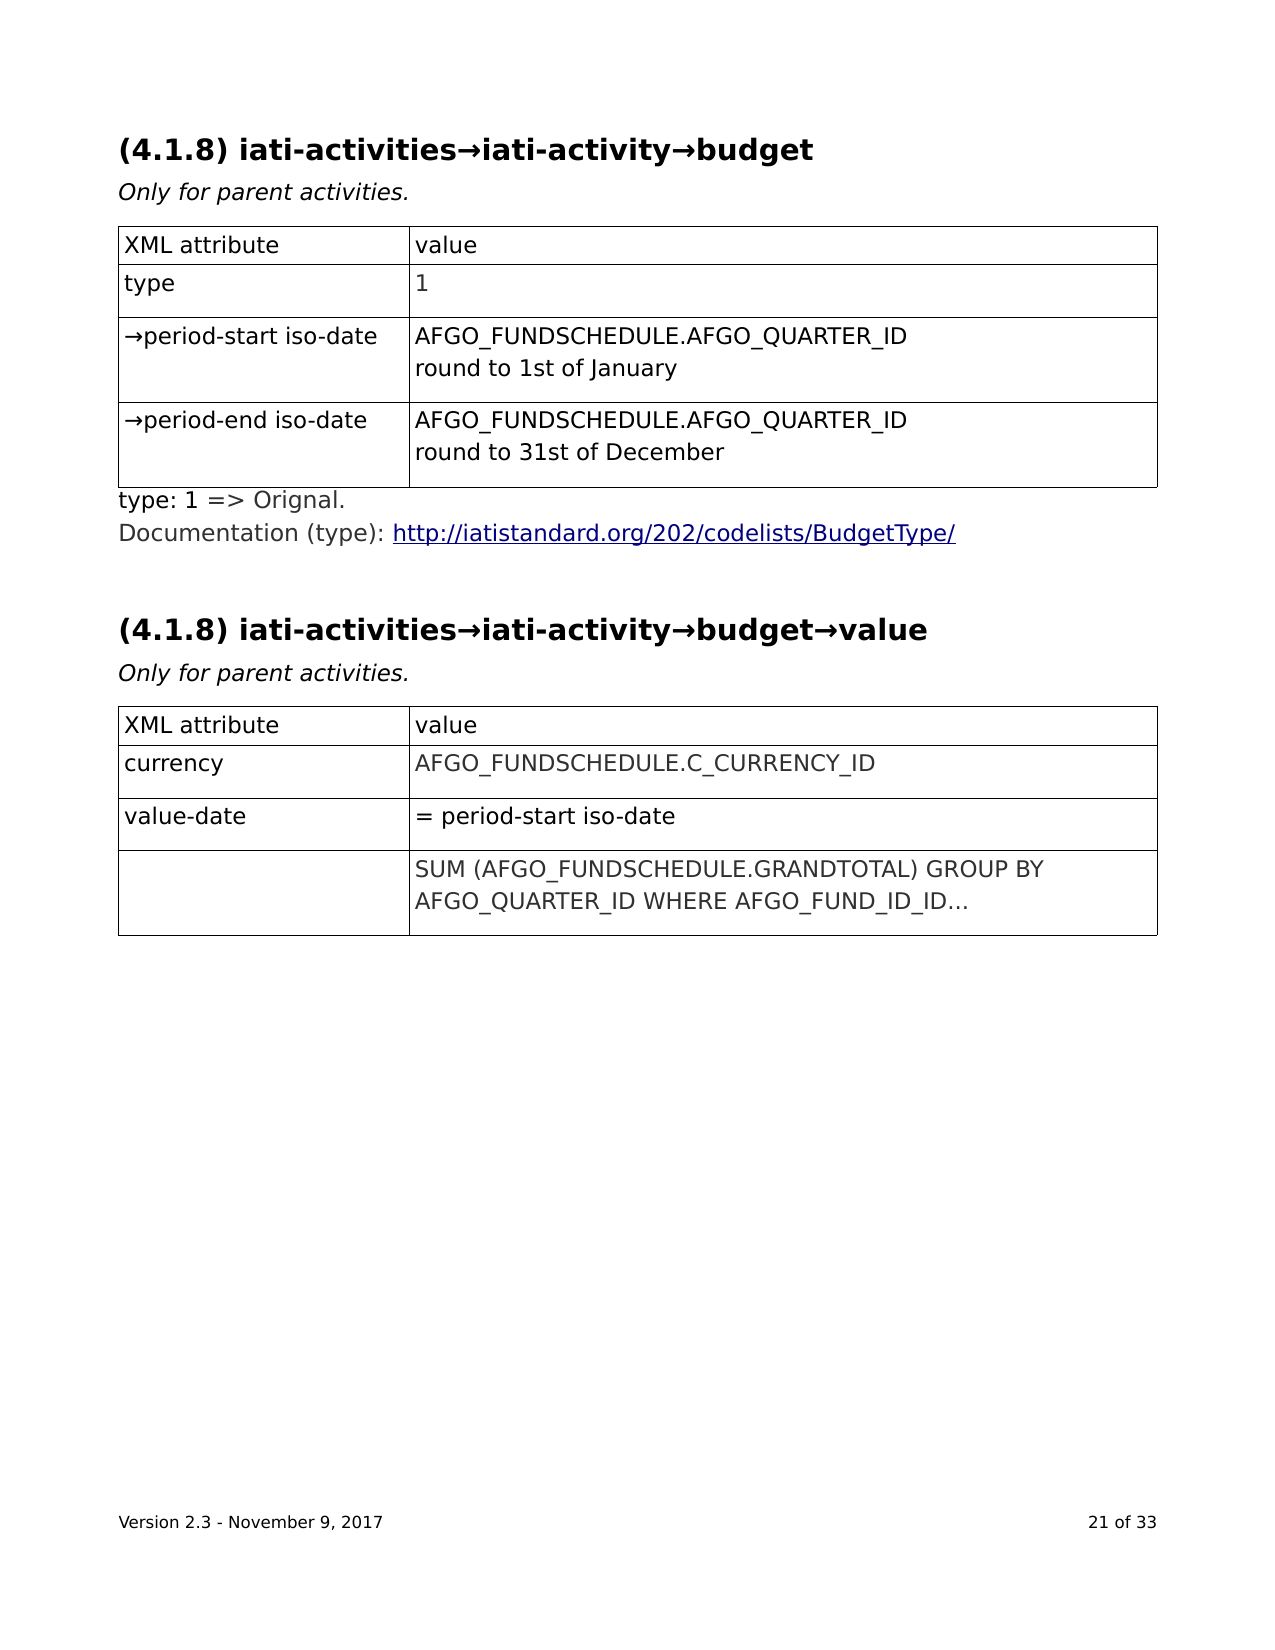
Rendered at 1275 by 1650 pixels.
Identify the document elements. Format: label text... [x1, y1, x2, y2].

table_header XML attribute [119, 227, 409, 264]
table_cell currency [119, 746, 409, 797]
table_cell AFGO_FUNDSCHEDULE.AFGO_QUARTER_ID round to 31st of December [410, 403, 1157, 487]
table_cell →period-start iso-date [119, 318, 409, 402]
subtitle (4.1.8) iati-activities→iati-activity→budget→value [118, 613, 1157, 647]
table_cell [119, 851, 409, 935]
table_cell = period-start iso-date [410, 799, 1157, 850]
table_cell AFGO_FUNDSCHEDULE.AFGO_QUARTER_ID round to 1st of January [410, 318, 1157, 402]
table_header value [410, 707, 1157, 745]
table_cell →period-end iso-date [119, 403, 409, 487]
text type: 1 => Orignal. Documentation (type): http://iatistandard.org/202/codelists/BudgetType/ [118, 488, 1157, 547]
table_header value [410, 227, 1157, 264]
subtitle (4.1.8) iati-activities→iati-activity→budget [118, 133, 1157, 167]
text Only for parent activities. [118, 179, 1157, 206]
table_cell 1 [410, 265, 1157, 317]
text Only for parent activities. [118, 660, 1157, 687]
table_cell type [119, 265, 409, 317]
table_cell value-date [119, 799, 409, 850]
table_cell SUM (AFGO_FUNDSCHEDULE.GRANDTOTAL) GROUP BY AFGO_QUARTER_ID WHERE AFGO_FUND_ID_ID... [410, 851, 1157, 935]
table_header XML attribute [119, 707, 409, 745]
table_cell AFGO_FUNDSCHEDULE.C_CURRENCY_ID [410, 746, 1157, 797]
